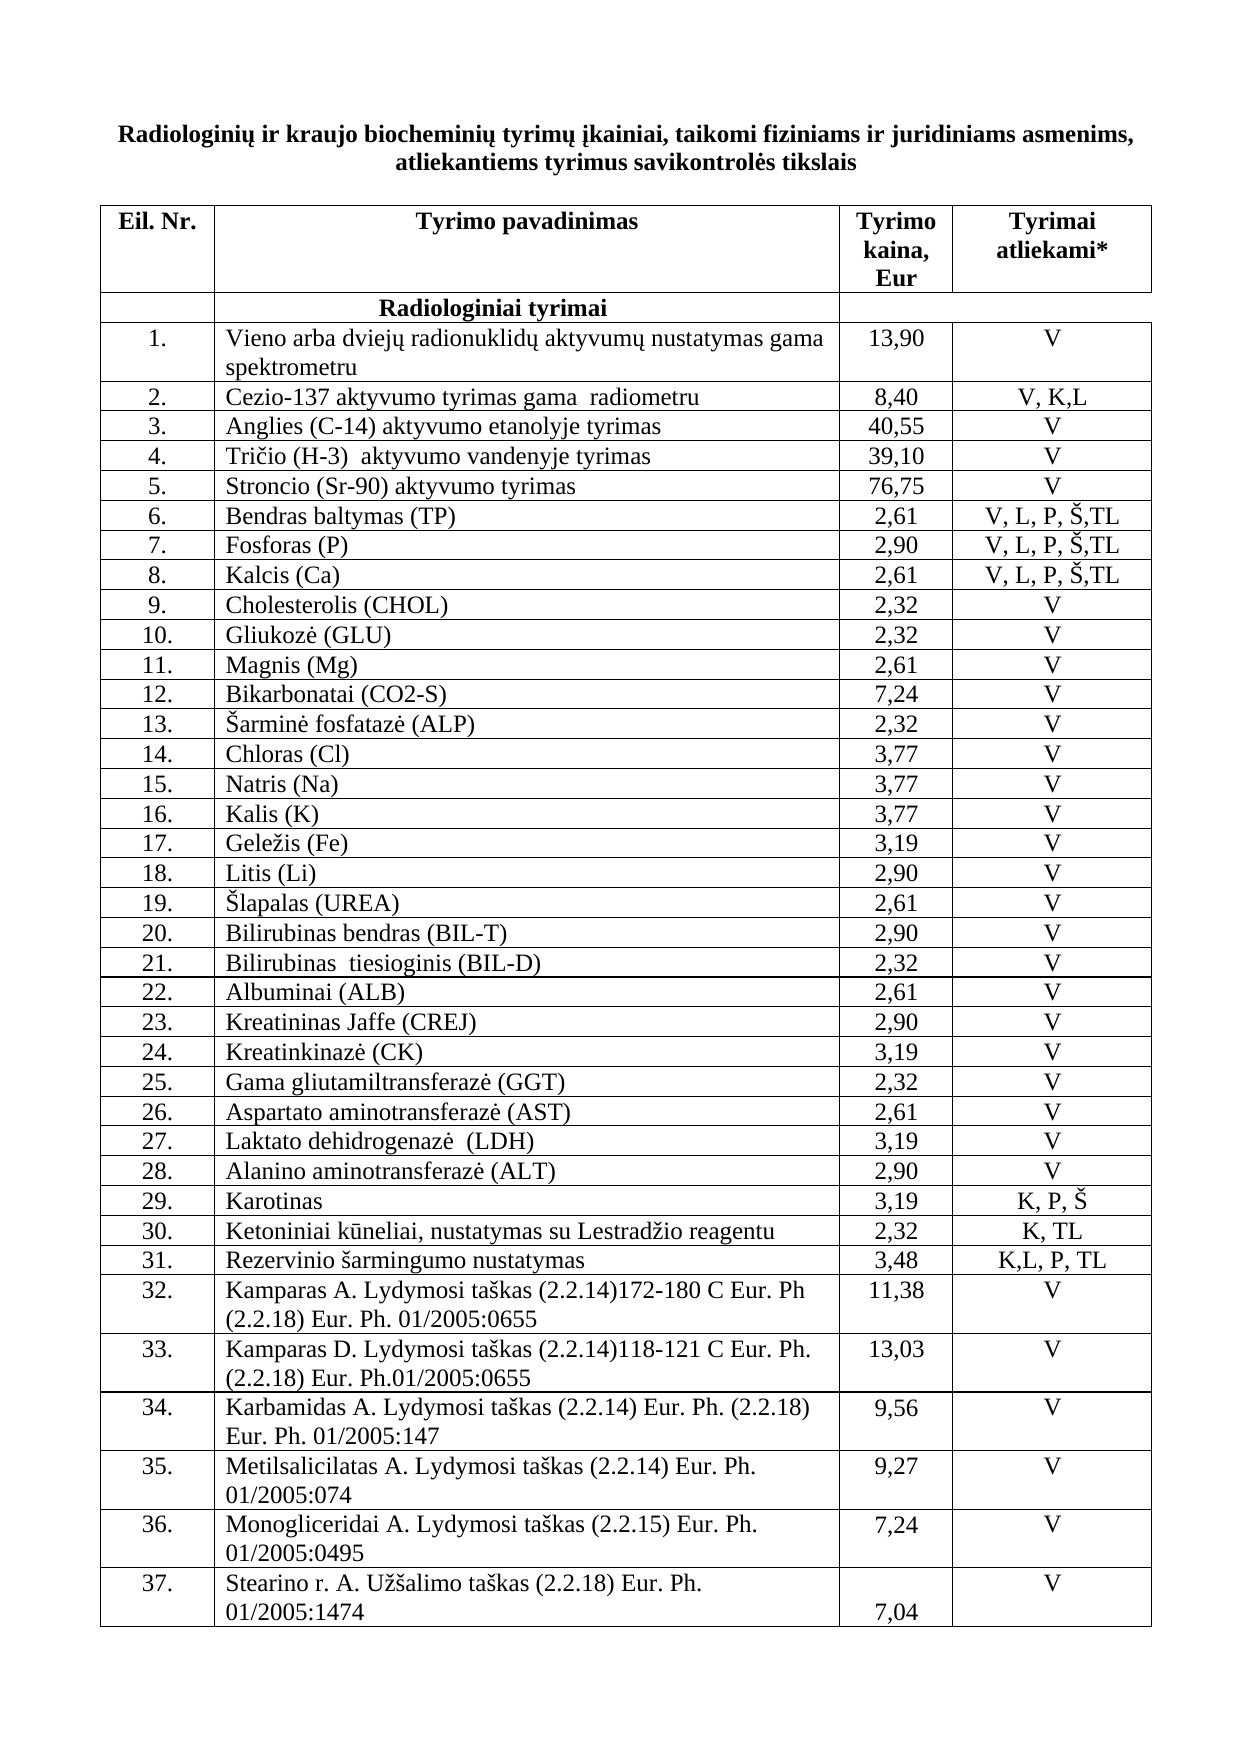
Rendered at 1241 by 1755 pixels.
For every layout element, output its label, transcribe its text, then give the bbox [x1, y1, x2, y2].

table_cell 2,32 [840, 590, 952, 619]
table_cell V [953, 709, 1151, 738]
table_cell [953, 293, 1152, 322]
table_cell Litis (Li) [215, 858, 839, 887]
table_cell 76,75 [840, 471, 952, 500]
table_cell Anglies (C-14) aktyvumo etanolyje tyrimas [215, 411, 839, 440]
table_cell V [953, 411, 1151, 440]
table_cell Metilsalicilatas A. Lydymosi taškas (2.2.14) Eur. Ph. 01/2005:074 [215, 1451, 839, 1508]
table_cell Tričio (H-3) aktyvumo vandenyje tyrimas [215, 441, 839, 470]
table_cell Gama gliutamiltransferazė (GGT) [215, 1067, 839, 1096]
table_cell 13,03 [840, 1334, 952, 1391]
table_cell 1. [101, 323, 214, 381]
table_cell 23. [101, 1007, 214, 1036]
table_cell V [953, 1156, 1151, 1185]
table_cell 21. [101, 948, 214, 976]
table_cell V [953, 829, 1151, 857]
table_cell 30. [101, 1216, 214, 1244]
table_cell V [953, 769, 1151, 798]
text Radiologinių ir kraujo biocheminių tyrimų įkainiai, taikomi fiziniams ir juridiniams asmenims, atliekantiems tyrimus savikontrolės tikslais [100, 119, 1152, 176]
table_cell Bikarbonatai (CO2-S) [215, 680, 839, 708]
table_cell 7,24 [840, 1510, 952, 1567]
table_cell V [953, 323, 1151, 381]
table_cell V [953, 1393, 1151, 1450]
table_cell 2,90 [840, 918, 952, 947]
table_cell Radiologiniai tyrimai [215, 293, 839, 322]
table_cell Kreatininas Jaffe (CREJ) [215, 1007, 839, 1036]
table_cell V [953, 1067, 1151, 1096]
table_cell 9,56 [840, 1393, 952, 1450]
table_cell 6. [101, 501, 214, 529]
table_cell 13. [101, 709, 214, 738]
table_cell V [953, 471, 1151, 500]
table_cell Alanino aminotransferazė (ALT) [215, 1156, 839, 1185]
table_cell 2,61 [840, 650, 952, 678]
table_cell 17. [101, 829, 214, 857]
table_cell Vieno arba dviejų radionuklidų aktyvumų nustatymas gama spektrometru [215, 323, 839, 381]
table_cell V [953, 620, 1151, 649]
table_cell 28. [101, 1156, 214, 1185]
table_cell K, TL [953, 1216, 1151, 1244]
table_cell 24. [101, 1037, 214, 1066]
table_cell 25. [101, 1067, 214, 1096]
table_cell [101, 293, 214, 322]
table_cell Kamparas D. Lydymosi taškas (2.2.14)118-121 C Eur. Ph. (2.2.18) Eur. Ph.01/2005:0655 [215, 1334, 839, 1391]
table_cell V [953, 1510, 1151, 1567]
table_cell V [953, 1334, 1151, 1391]
table_cell 2,32 [840, 620, 952, 649]
table_cell 7,04 [840, 1568, 952, 1626]
table_cell 2,61 [840, 560, 952, 589]
table_cell 8. [101, 560, 214, 589]
table_cell 5. [101, 471, 214, 500]
table_header Tyrimai atliekami* [953, 206, 1151, 292]
table_cell Kalcis (Ca) [215, 560, 839, 589]
table_cell 7. [101, 531, 214, 559]
table_cell Bilirubinas tiesioginis (BIL-D) [215, 948, 839, 976]
table_cell 3,77 [840, 799, 952, 827]
table_cell Fosforas (P) [215, 531, 839, 559]
table_cell 2,61 [840, 978, 952, 1006]
table_header Tyrimo pavadinimas [215, 206, 839, 292]
table_cell 2,32 [840, 1216, 952, 1244]
table_cell Bilirubinas bendras (BIL-T) [215, 918, 839, 947]
table_cell 2,90 [840, 858, 952, 887]
table_cell 8,40 [840, 382, 952, 410]
table_header Eil. Nr. [101, 206, 214, 292]
table_cell V [953, 858, 1151, 887]
table_cell V [953, 441, 1151, 470]
table_cell V [953, 1007, 1151, 1036]
table_cell 33. [101, 1334, 214, 1391]
table_cell 11,38 [840, 1275, 952, 1333]
table_cell V, L, P, Š,TL [953, 531, 1151, 559]
table_cell V [953, 948, 1151, 976]
table_cell Stroncio (Sr-90) aktyvumo tyrimas [215, 471, 839, 500]
table_cell Geležis (Fe) [215, 829, 839, 857]
table_cell V [953, 1451, 1151, 1508]
table_cell Monogliceridai A. Lydymosi taškas (2.2.15) Eur. Ph. 01/2005:0495 [215, 1510, 839, 1567]
table_cell 3,48 [840, 1246, 952, 1274]
table_cell 3,19 [840, 829, 952, 857]
table_cell 3,19 [840, 1126, 952, 1155]
table_cell Laktato dehidrogenazė (LDH) [215, 1126, 839, 1155]
table_cell 13,90 [840, 323, 952, 381]
table_cell V [953, 1126, 1151, 1155]
table_cell 36. [101, 1510, 214, 1567]
table_cell 9,27 [840, 1451, 952, 1508]
table_cell Šarminė fosfatazė (ALP) [215, 709, 839, 738]
table_cell 34. [101, 1393, 214, 1450]
table_cell 27. [101, 1126, 214, 1155]
table_cell Cezio-137 aktyvumo tyrimas gama radiometru [215, 382, 839, 410]
table_cell 22. [101, 978, 214, 1006]
table_cell V [953, 680, 1151, 708]
table_cell Bendras baltymas (TP) [215, 501, 839, 529]
table_cell 32. [101, 1275, 214, 1333]
table_cell 29. [101, 1186, 214, 1215]
table_cell Gliukozė (GLU) [215, 620, 839, 649]
table_cell Kamparas A. Lydymosi taškas (2.2.14)172-180 C Eur. Ph (2.2.18) Eur. Ph. 01/2005:0655 [215, 1275, 839, 1333]
table_cell Karotinas [215, 1186, 839, 1215]
table_cell 15. [101, 769, 214, 798]
table_cell 9. [101, 590, 214, 619]
table_cell 31. [101, 1246, 214, 1274]
table_cell 39,10 [840, 441, 952, 470]
table_cell [840, 293, 953, 322]
table_cell V [953, 888, 1151, 917]
table_cell 3,77 [840, 739, 952, 768]
table_cell 3. [101, 411, 214, 440]
table_cell 2,61 [840, 1097, 952, 1125]
table_cell Aspartato aminotransferazė (AST) [215, 1097, 839, 1125]
table_cell V [953, 1037, 1151, 1066]
table_cell 2,32 [840, 948, 952, 976]
table_cell Stearino r. A. Užšalimo taškas (2.2.18) Eur. Ph. 01/2005:1474 [215, 1568, 839, 1626]
table_cell Šlapalas (UREA) [215, 888, 839, 917]
table_cell Ketoniniai kūneliai, nustatymas su Lestradžio reagentu [215, 1216, 839, 1244]
table_cell 2,90 [840, 531, 952, 559]
table_cell 2,61 [840, 501, 952, 529]
table_cell 10. [101, 620, 214, 649]
table_cell Kalis (K) [215, 799, 839, 827]
table_cell 3,19 [840, 1186, 952, 1215]
table_cell 2,32 [840, 1067, 952, 1096]
table_cell V [953, 1568, 1151, 1626]
table_cell V [953, 918, 1151, 947]
table_cell V [953, 978, 1151, 1006]
table_cell 7,24 [840, 680, 952, 708]
table_cell Rezervinio šarmingumo nustatymas [215, 1246, 839, 1274]
table_cell 20. [101, 918, 214, 947]
table_cell 18. [101, 858, 214, 887]
table_cell 4. [101, 441, 214, 470]
table_cell 2,61 [840, 888, 952, 917]
table_cell Chloras (Cl) [215, 739, 839, 768]
table_cell V [953, 799, 1151, 827]
table_cell Karbamidas A. Lydymosi taškas (2.2.14) Eur. Ph. (2.2.18) Eur. Ph. 01/2005:147 [215, 1393, 839, 1450]
table_cell 3,77 [840, 769, 952, 798]
table_cell V, L, P, Š,TL [953, 501, 1151, 529]
table_cell 12. [101, 680, 214, 708]
table_cell Cholesterolis (CHOL) [215, 590, 839, 619]
table_cell K, P, Š [953, 1186, 1151, 1215]
table_cell Magnis (Mg) [215, 650, 839, 678]
table_cell V, L, P, Š,TL [953, 560, 1151, 589]
table_cell 40,55 [840, 411, 952, 440]
table_header Tyrimo kaina, Eur [840, 206, 952, 292]
table_cell 16. [101, 799, 214, 827]
table_cell 2. [101, 382, 214, 410]
table_cell V [953, 739, 1151, 768]
table_cell Albuminai (ALB) [215, 978, 839, 1006]
table_cell 35. [101, 1451, 214, 1508]
table_cell 11. [101, 650, 214, 678]
table_cell 2,90 [840, 1156, 952, 1185]
table_cell Natris (Na) [215, 769, 839, 798]
table_cell V [953, 1275, 1151, 1333]
table_cell K,L, P, TL [953, 1246, 1151, 1274]
table_cell V [953, 650, 1151, 678]
table_cell 37. [101, 1568, 214, 1626]
table_cell 2,32 [840, 709, 952, 738]
table_cell V, K,L [953, 382, 1151, 410]
table_cell 19. [101, 888, 214, 917]
table_cell 26. [101, 1097, 214, 1125]
table_cell V [953, 590, 1151, 619]
table_cell 2,90 [840, 1007, 952, 1036]
table_cell 14. [101, 739, 214, 768]
table_cell Kreatinkinazė (CK) [215, 1037, 839, 1066]
table_cell 3,19 [840, 1037, 952, 1066]
table_cell V [953, 1097, 1151, 1125]
